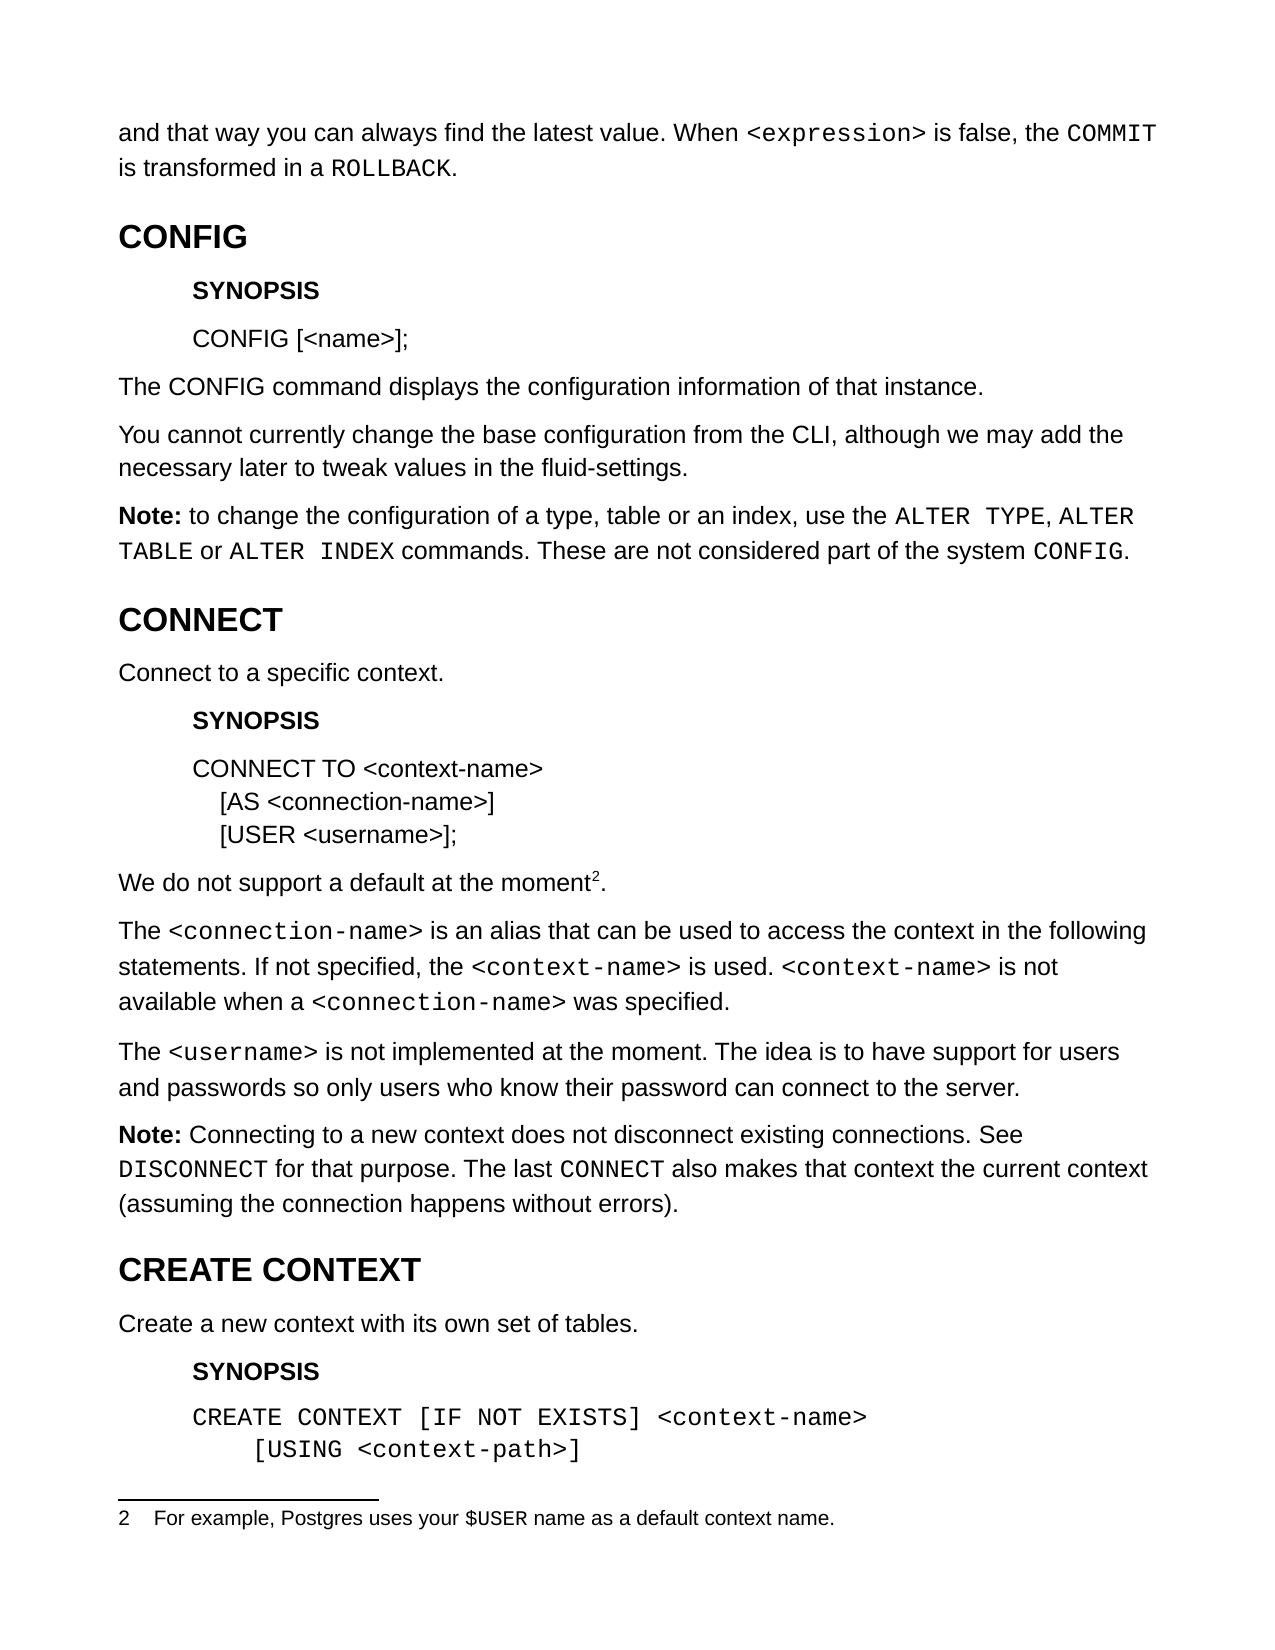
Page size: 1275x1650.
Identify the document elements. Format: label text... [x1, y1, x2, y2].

text CONFIG [<name>]; [192, 324, 1157, 352]
text The <username> is not implemented at the moment. The idea is to have support for users and passwords so only users who know their password can connect to the server. [118, 1037, 1157, 1101]
subtitle CREATE CONTEXT [118, 1250, 1157, 1288]
text The <connection-name> is an alias that can be used to access the context in the following statements. If not specified, the <context-name> is used. <context-name> is not available when a <connection-name> was specified. [118, 916, 1157, 1018]
subtitle CONNECT [118, 600, 1157, 638]
text SYNOPSIS [192, 276, 1157, 304]
text Connect to a specific context. [118, 658, 1157, 687]
text We do not support a default at the moment. [118, 868, 1157, 897]
text For example, Postgres uses your $USER name as a default context name. [118, 1506, 1157, 1532]
text SYNOPSIS [192, 706, 1157, 735]
text Create a new context with its own set of tables. [118, 1308, 1157, 1337]
text Note: Connecting to a new context does not disconnect existing connections. See DISCONNECT for that purpose. The last CONNECT also makes that context the current context (assuming the connection happens without errors). [118, 1121, 1157, 1217]
text Note: to change the configuration of a type, table or an index, use the ALTER TYPE, ALTER TABLE or ALTER INDEX commands. These are not considered part of the system CONFIG. [118, 501, 1157, 567]
text You cannot currently change the base configuration from the CLI, although we may add the necessary later to tweak values in the fluid-settings. [118, 420, 1157, 481]
text CREATE CONTEXT [IF NOT EXISTS] <context-name> [USING <context-path>] [192, 1404, 1157, 1465]
subtitle CONFIG [118, 217, 1157, 256]
text CONNECT TO <context-name> [AS <connection-name>] [USER <username>]; [192, 754, 1157, 849]
text The CONFIG command displays the configuration information of that instance. [118, 372, 1157, 400]
text and that way you can always find the latest value. When <expression> is false, the COMMIT is transformed in a ROLLBACK. [118, 118, 1157, 184]
text SYNOPSIS [192, 1357, 1157, 1385]
